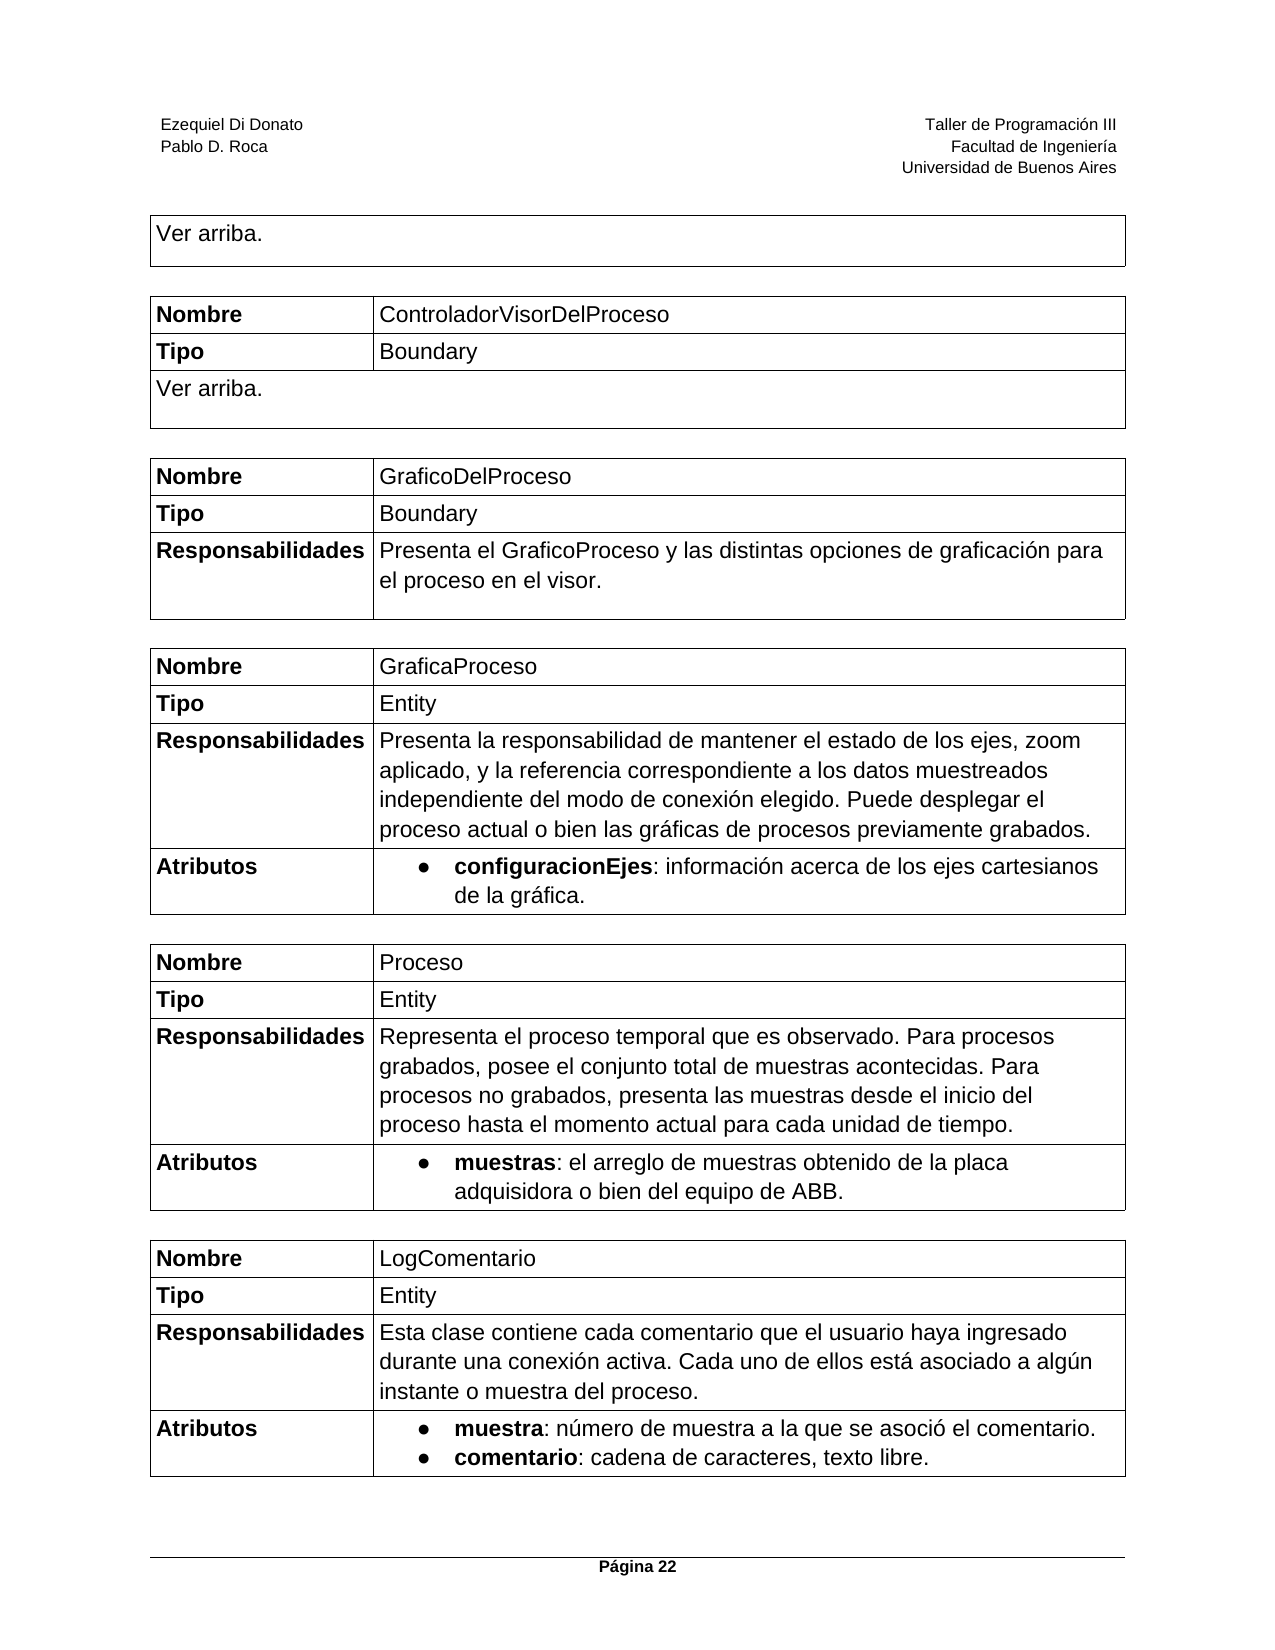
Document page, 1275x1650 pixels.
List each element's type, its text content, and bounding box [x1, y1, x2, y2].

table_header ControladorVisorDelProceso [374, 297, 1125, 333]
table_cell Entity [374, 1278, 1125, 1314]
table_cell Responsabilidades [151, 1019, 373, 1143]
table_cell muestra: número de muestra a la que se asoció el comentario. comentario: cadena de caracteres, texto libre. [374, 1411, 1125, 1476]
table_cell Tipo [151, 496, 373, 532]
table_cell Responsabilidades [151, 1315, 373, 1410]
table_cell Tipo [151, 686, 373, 722]
table_cell configuracionEjes: información acerca de los ejes cartesianos de la gráfica. [374, 849, 1125, 914]
table_header Nombre [151, 945, 373, 981]
table_header Nombre [151, 649, 373, 685]
table_cell Responsabilidades [151, 533, 373, 618]
table_header Nombre [151, 459, 373, 495]
table_cell Atributos [151, 849, 373, 914]
table_header GraficaProceso [374, 649, 1125, 685]
table_cell Boundary [374, 496, 1125, 532]
table_cell Presenta la responsabilidad de mantener el estado de los ejes, zoom aplicado, y la referencia correspondiente a los datos muestreados independiente del modo de conexión elegido. Puede desplegar el proceso actual o bien las gráficas de procesos previamente grabados. [374, 724, 1125, 848]
table_header Nombre [151, 297, 373, 333]
table_cell muestras: el arreglo de muestras obtenido de la placa adquisidora o bien del equipo de ABB. [374, 1145, 1125, 1210]
table_cell Presenta el GraficoProceso y las distintas opciones de graficación para el proceso en el visor. [374, 533, 1125, 618]
table_header Nombre [151, 1241, 373, 1277]
table_cell Tipo [151, 982, 373, 1018]
table_cell Representa el proceso temporal que es observado. Para procesos grabados, posee el conjunto total de muestras acontecidas. Para procesos no grabados, presenta las muestras desde el inicio del proceso hasta el momento actual para cada unidad de tiempo. [374, 1019, 1125, 1143]
table_cell Tipo [151, 1278, 373, 1314]
table_cell Esta clase contiene cada comentario que el usuario haya ingresado durante una conexión activa. Cada uno de ellos está asociado a algún instante o muestra del proceso. [374, 1315, 1125, 1410]
table_header Proceso [374, 945, 1125, 981]
table_cell Ver arriba. [151, 216, 1125, 266]
table_cell Ver arriba. [151, 371, 1125, 428]
table_cell Boundary [374, 334, 1125, 370]
table_cell Entity [374, 982, 1125, 1018]
table_cell Entity [374, 686, 1125, 722]
table_header LogComentario [374, 1241, 1125, 1277]
table_cell Atributos [151, 1145, 373, 1210]
table_cell Tipo [151, 334, 373, 370]
table_cell Responsabilidades [151, 724, 373, 848]
table_cell Atributos [151, 1411, 373, 1476]
table_header GraficoDelProceso [374, 459, 1125, 495]
